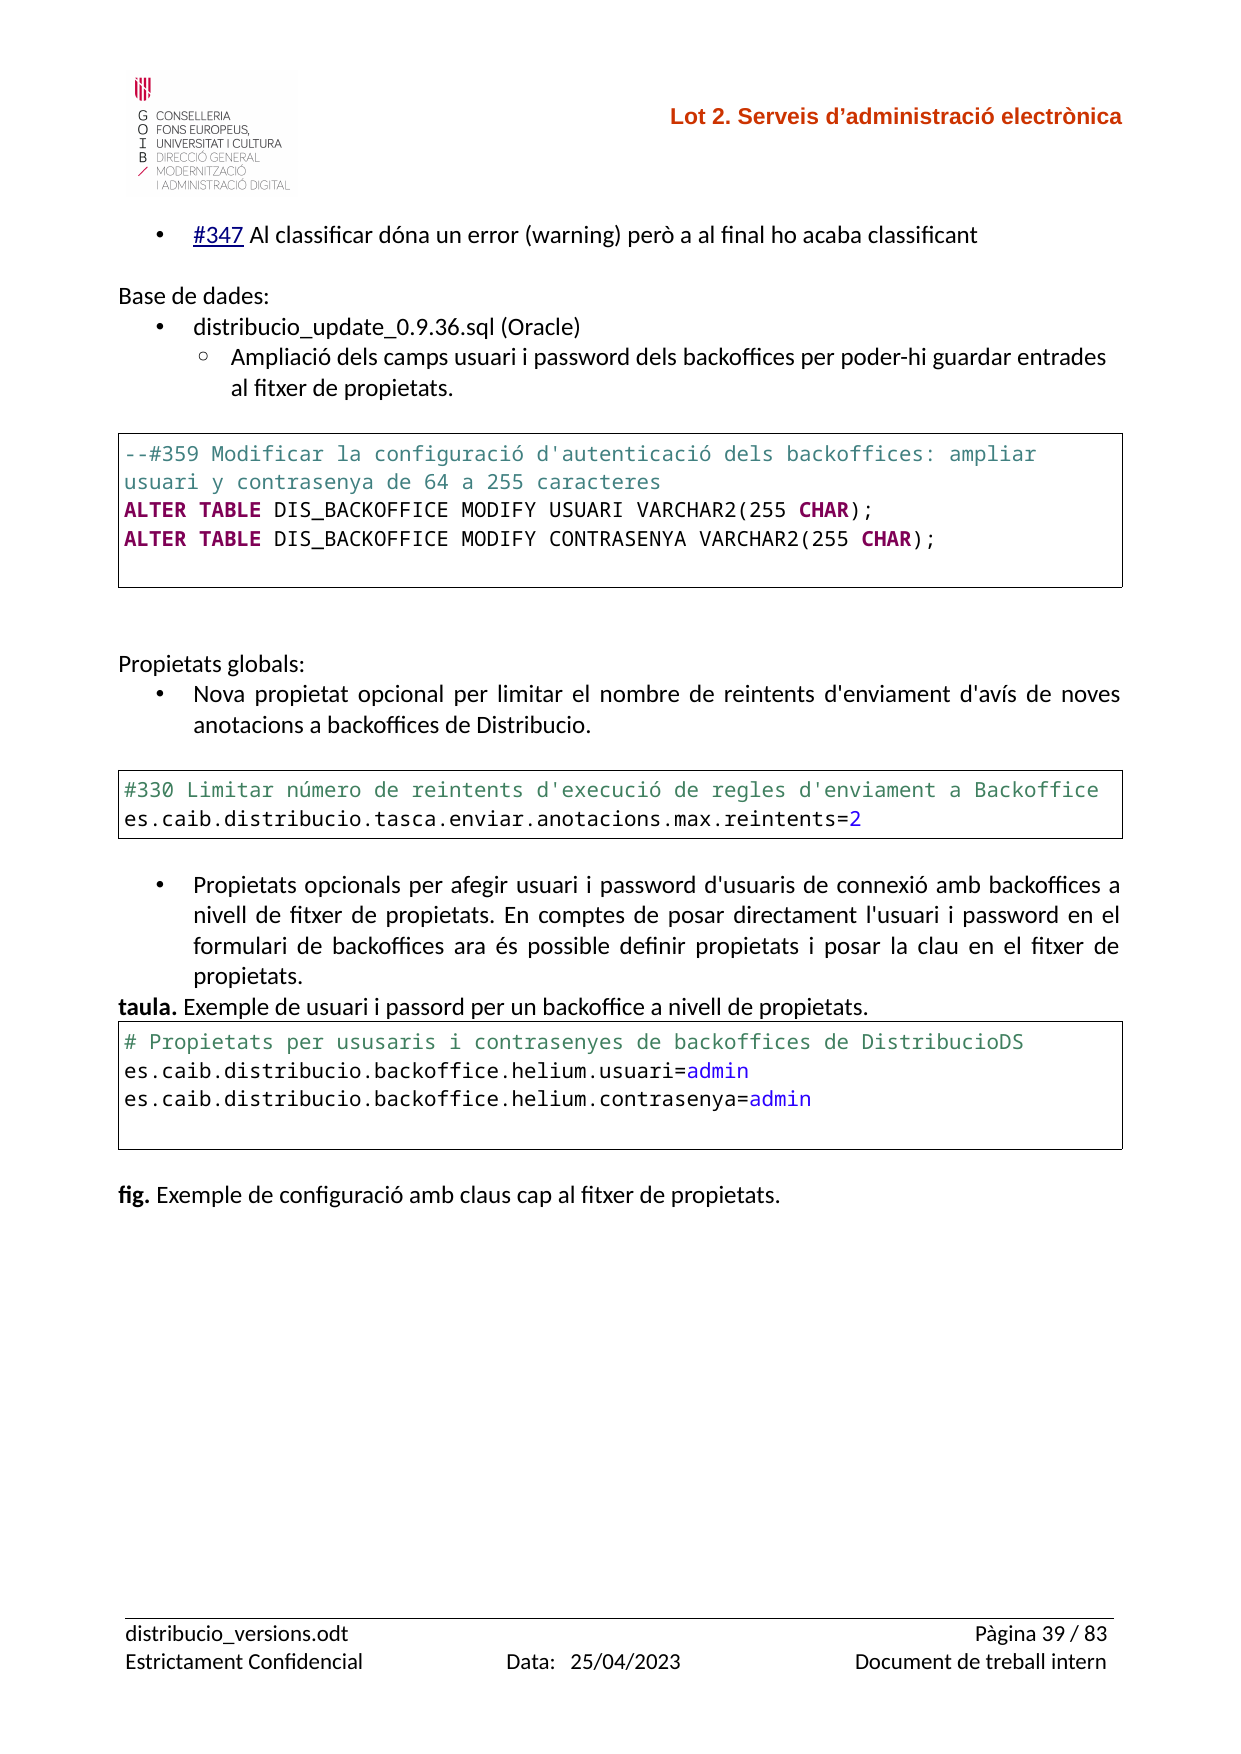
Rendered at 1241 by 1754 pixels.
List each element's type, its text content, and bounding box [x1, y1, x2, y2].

text Propietats globals: [118, 648, 1122, 678]
table_header #330 Limitar número de reintents d'execució de regles d'enviament a Backoffice es.caib.distribucio.tasca.enviar.anotacions.max.reintents=2 [119, 771, 1122, 838]
text Base de dades: [118, 280, 1122, 311]
list #347 Al classificar dóna un error (warning) però a al final ho acaba classificant [156, 219, 1122, 250]
text taula. Exemple de usuari i passord per un backoffice a nivell de propietats. [118, 991, 1122, 1021]
table_header # Propietats per ususaris i contrasenyes de backoffices de DistribucioDS es.caib.distribucio.backoffice.helium.usuari=admin es.caib.distribucio.backoffice.helium.contrasenya=admin [119, 1022, 1122, 1149]
picture [126, 70, 299, 197]
list distribucio_update_0.9.36.sql (Oracle) [156, 311, 1122, 341]
list Nova propietat opcional per limitar el nombre de reintents d'enviament d'avís de noves anotacions a backoffices de Distribucio. [156, 678, 1122, 739]
list Ampliació dels camps usuari i password dels backoffices per poder-hi guardar entrades al fitxer de propietats. [193, 341, 1122, 402]
list Propietats opcionals per afegir usuari i password d'usuaris de connexió amb backoffices a nivell de fitxer de propietats. En comptes de posar directament l'usuari i password en el formulari de backoffices ara és possible definir propietats i posar la clau en el fitxer de propietats. [156, 869, 1122, 991]
text fig. Exemple de configuració amb claus cap al fitxer de propietats. [118, 1179, 1122, 1210]
table_header --#359 Modificar la configuració d'autenticació dels backoffices: ampliar usuari y contrasenya de 64 a 255 caracteres ALTER TABLE DIS_BACKOFFICE MODIFY USUARI VARCHAR2(255 CHAR); ALTER TABLE DIS_BACKOFFICE MODIFY CONTRASENYA VARCHAR2(255 CHAR); [119, 434, 1122, 587]
